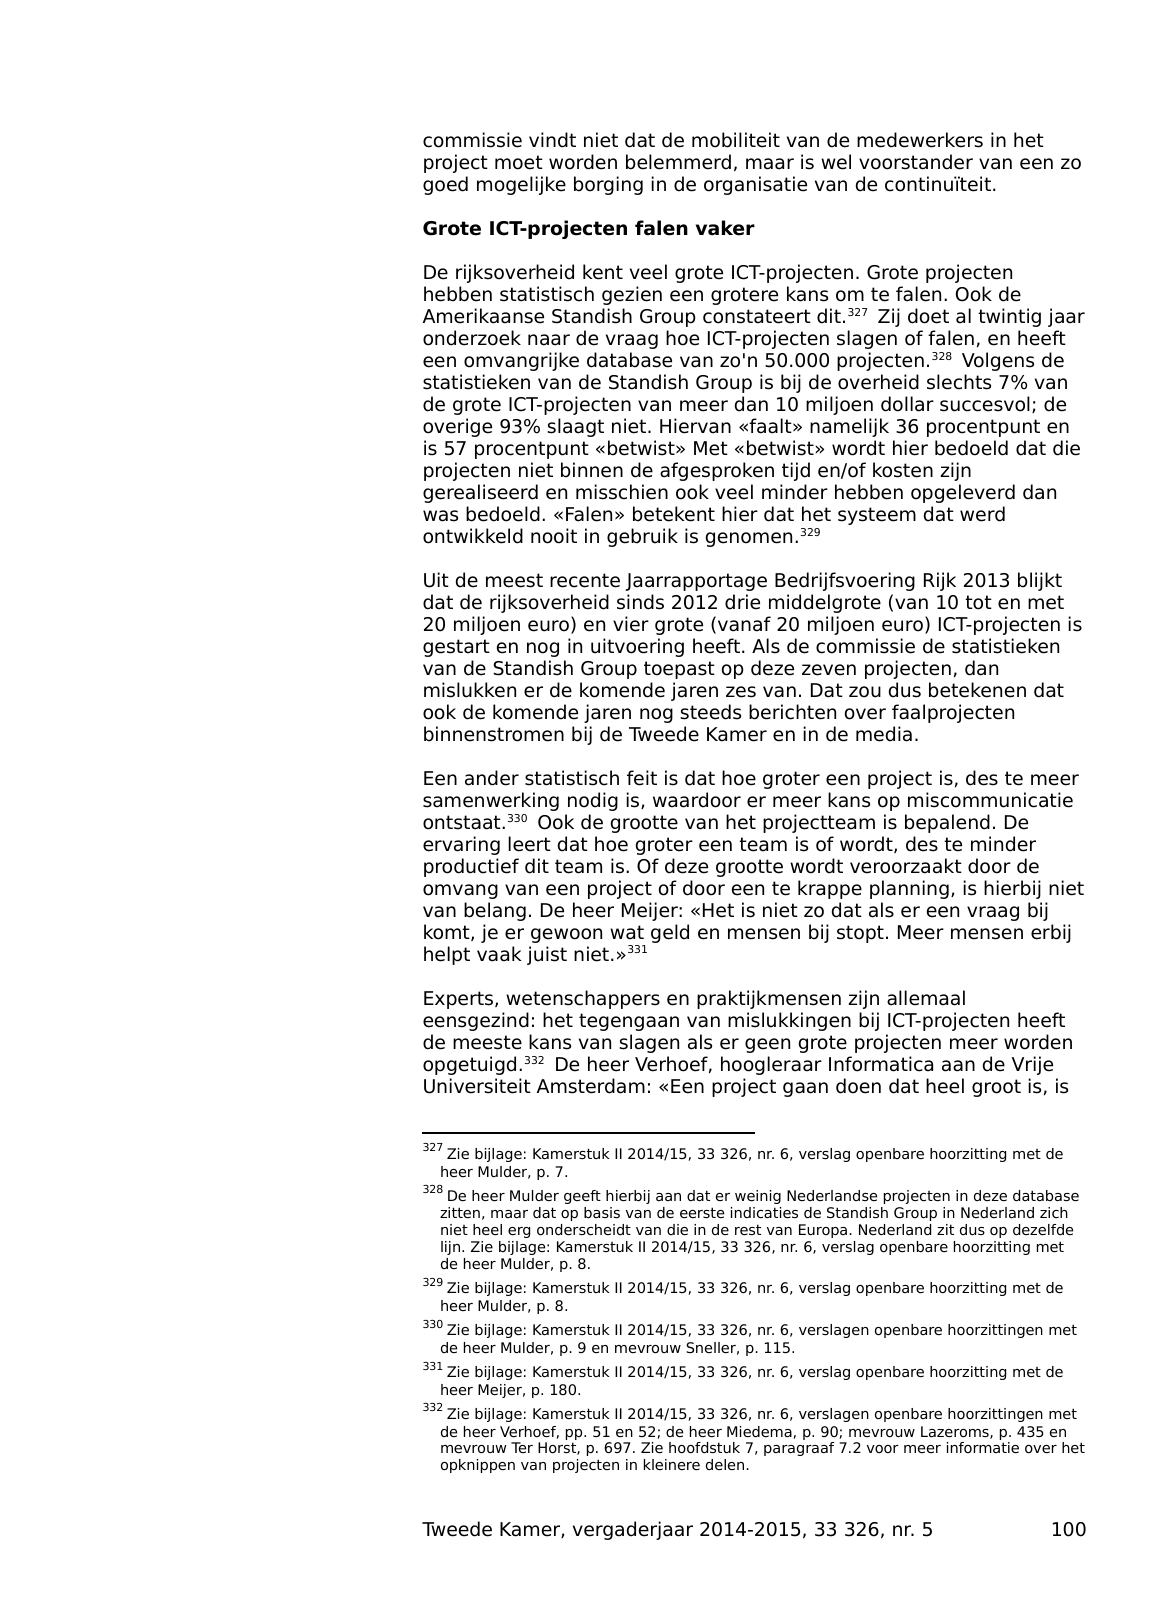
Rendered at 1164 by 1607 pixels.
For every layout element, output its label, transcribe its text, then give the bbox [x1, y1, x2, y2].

text Zie bijlage: Kamerstuk II 2014/15, 33 326, nr. 6, verslagen openbare hoorzittingen met de heer Verhoef, pp. 51 en 52; de heer Miedema, p. 90; mevrouw Lazeroms, p. 435 en mevrouw Ter Horst, p. 697. Zie hoofdstuk 7, paragraaf 7.2 voor meer informatie over het opknippen van projecten in kleinere delen. [422, 1402, 1087, 1474]
text Zie bijlage: Kamerstuk II 2014/15, 33 326, nr. 6, verslag openbare hoorzitting met de heer Meijer, p. 180. [422, 1360, 1087, 1399]
text Zie bijlage: Kamerstuk II 2014/15, 33 326, nr. 6, verslag openbare hoorzitting met de heer Mulder, p. 8. [422, 1276, 1087, 1315]
text Experts, wetenschappers en praktijkmensen zijn allemaal eensgezind: het tegengaan van mislukkingen bij ICT-projecten heeft de meeste kans van slagen als er geen grote projecten meer worden opgetuigd. De heer Verhoef, hoogleraar Informatica aan de Vrije Universiteit Amsterdam: «Een project gaan doen dat heel groot is, is [422, 988, 1087, 1098]
subtitle Grote ICT-projecten falen vaker [422, 218, 1087, 240]
text De rijksoverheid kent veel grote ICT-projecten. Grote projecten hebben statistisch gezien een grotere kans om te falen. Ook de Amerikaanse Standish Group constateert dit. Zij doet al twintig jaar onderzoek naar de vraag hoe ICT-projecten slagen of falen, en heeft een omvangrijke database van zo'n 50.000 projecten. Volgens de statistieken van de Standish Group is bij de overheid slechts 7% van de grote ICT-projecten van meer dan 10 miljoen dollar succesvol; de overige 93% slaagt niet. Hiervan «faalt» namelijk 36 procentpunt en is 57 procentpunt «betwist» Met «betwist» wordt hier bedoeld dat die projecten niet binnen de afgesproken tijd en/of kosten zijn gerealiseerd en misschien ook veel minder hebben opgeleverd dan was bedoeld. «Falen» betekent hier dat het systeem dat werd ontwikkeld nooit in gebruik is genomen. [422, 262, 1087, 548]
text Uit de meest recente Jaarrapportage Bedrijfsvoering Rijk 2013 blijkt dat de rijksoverheid sinds 2012 drie middelgrote (van 10 tot en met 20 miljoen euro) en vier grote (vanaf 20 miljoen euro) ICT-projecten is gestart en nog in uitvoering heeft. Als de commissie de statistieken van de Standish Group toepast op deze zeven projecten, dan mislukken er de komende jaren zes van. Dat zou dus betekenen dat ook de komende jaren nog steeds berichten over faalprojecten binnenstromen bij de Tweede Kamer en in de media. [422, 570, 1087, 746]
text Zie bijlage: Kamerstuk II 2014/15, 33 326, nr. 6, verslagen openbare hoorzittingen met de heer Mulder, p. 9 en mevrouw Sneller, p. 115. [422, 1318, 1087, 1357]
text commissie vindt niet dat de mobiliteit van de medewerkers in het project moet worden belemmerd, maar is wel voorstander van een zo goed mogelijke borging in de organisatie van de continuïteit. [422, 130, 1087, 196]
text De heer Mulder geeft hierbij aan dat er weinig Nederlandse projecten in deze database zitten, maar dat op basis van de eerste indicaties de Standish Group in Nederland zich niet heel erg onderscheidt van die in de rest van Europa. Nederland zit dus op dezelfde lijn. Zie bijlage: Kamerstuk II 2014/15, 33 326, nr. 6, verslag openbare hoorzitting met de heer Mulder, p. 8. [422, 1183, 1087, 1273]
text Zie bijlage: Kamerstuk II 2014/15, 33 326, nr. 6, verslag openbare hoorzitting met de heer Mulder, p. 7. [422, 1142, 1087, 1181]
text Een ander statistisch feit is dat hoe groter een project is, des te meer samenwerking nodig is, waardoor er meer kans op miscommunicatie ontstaat. Ook de grootte van het projectteam is bepalend. De ervaring leert dat hoe groter een team is of wordt, des te minder productief dit team is. Of deze grootte wordt veroorzaakt door de omvang van een project of door een te krappe planning, is hierbij niet van belang. De heer Meijer: «Het is niet zo dat als er een vraag bij komt, je er gewoon wat geld en mensen bij stopt. Meer mensen erbij helpt vaak juist niet.» [422, 768, 1087, 966]
